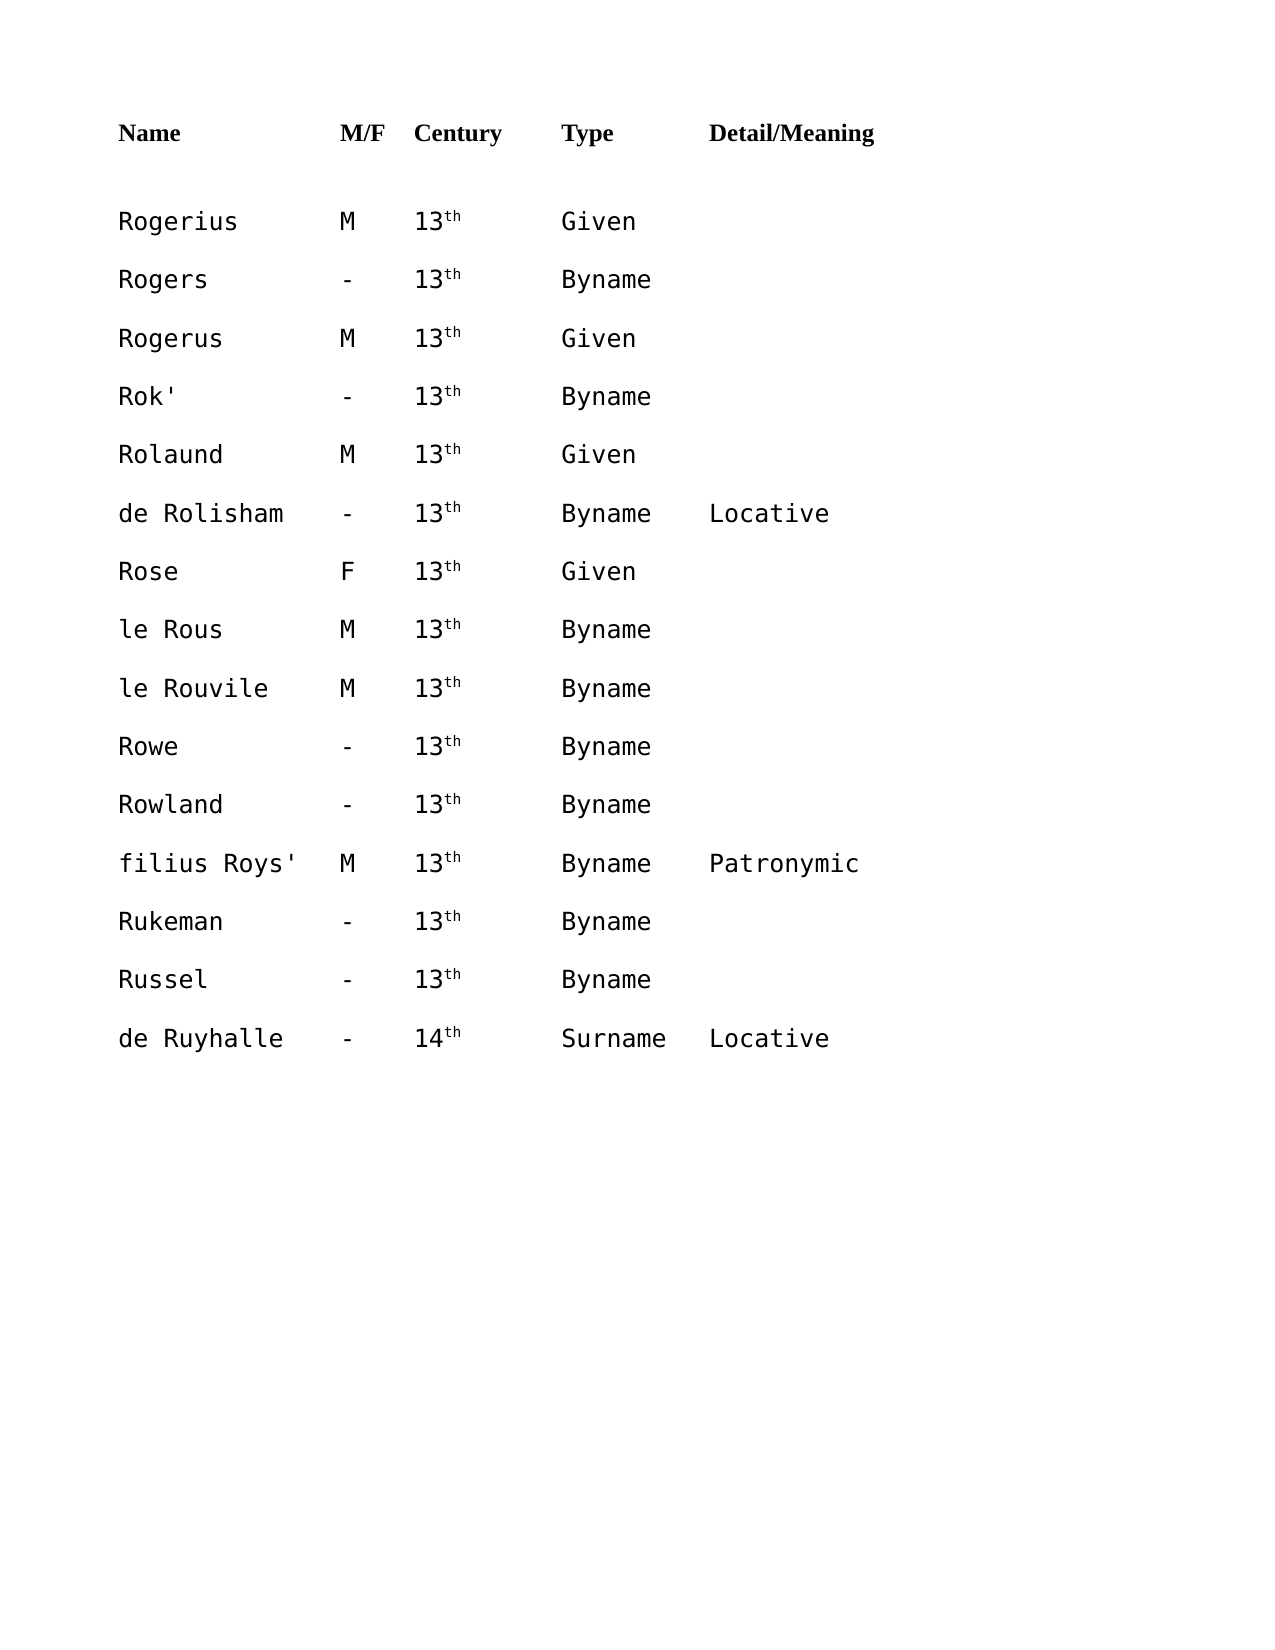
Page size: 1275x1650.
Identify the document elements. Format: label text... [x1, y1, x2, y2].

text Rolaund M 13th Given [118, 441, 1157, 470]
text filius Roys' M 13th Byname Patronymic [118, 849, 1157, 878]
text Rose F 13th Given [118, 557, 1157, 586]
text de Ruyhalle - 14th Surname Locative [118, 1024, 1157, 1053]
text Rogers - 13th Byname [118, 266, 1157, 295]
text le Rouvile M 13th Byname [118, 674, 1157, 703]
text Rowland - 13th Byname [118, 791, 1157, 820]
text de Rolisham - 13th Byname Locative [118, 499, 1157, 528]
text Russel - 13th Byname [118, 966, 1157, 995]
text le Rous M 13th Byname [118, 616, 1157, 645]
text Rogerius M 13th Given [118, 207, 1157, 236]
text Rowe - 13th Byname [118, 732, 1157, 761]
text Rok' - 13th Byname [118, 382, 1157, 411]
text Rogerus M 13th Given [118, 324, 1157, 353]
text Rukeman - 13th Byname [118, 907, 1157, 936]
